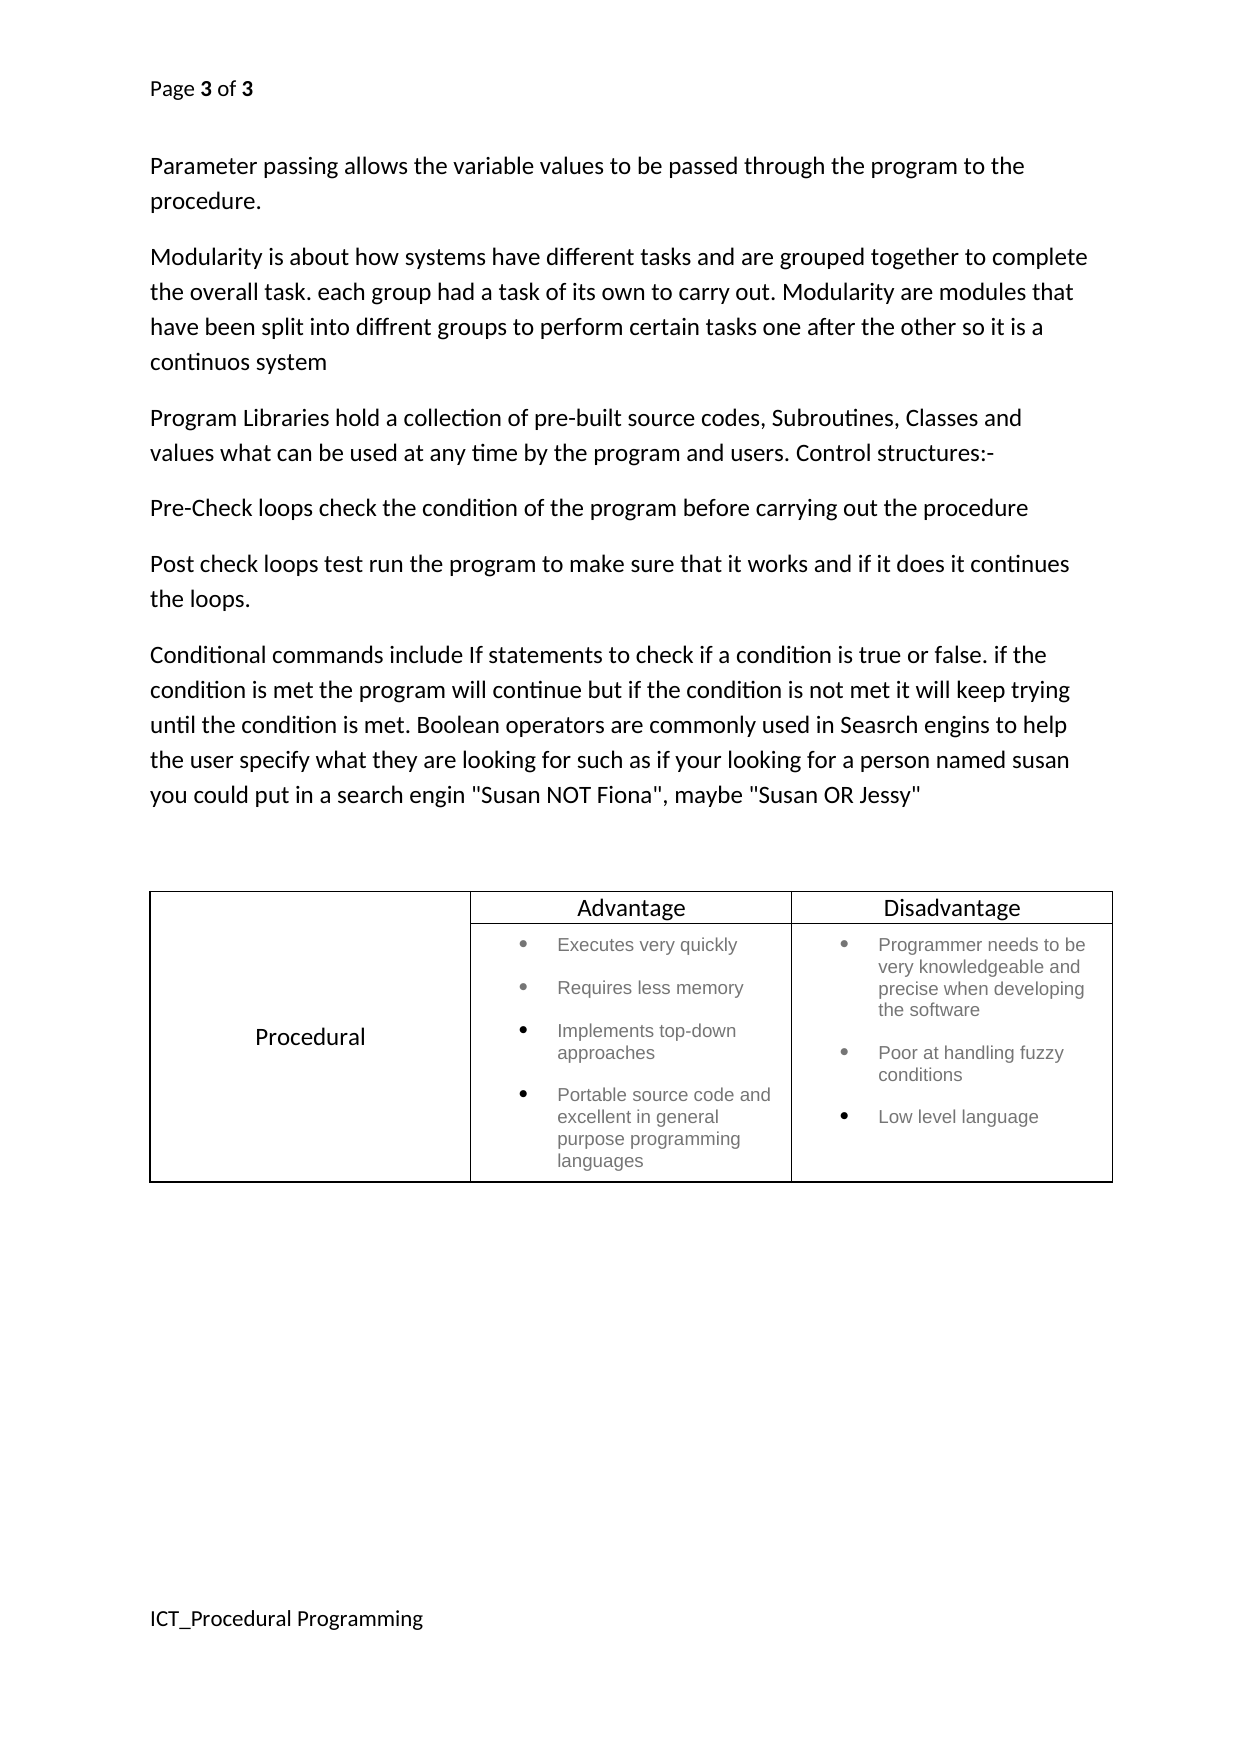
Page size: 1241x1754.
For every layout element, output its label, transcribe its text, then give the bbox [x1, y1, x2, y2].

table_cell Programmer needs to be very knowledgeable and precise when developing the software Poor at handling fuzzy conditions Low level language [792, 924, 1112, 1181]
text Program Libraries hold a collection of pre-built source codes, Subroutines, Classes and values what can be used at any time by the program and users. Control structures:- [150, 402, 1090, 467]
text Pre-Check loops check the condition of the program before carrying out the procedure [150, 492, 1090, 523]
table_cell Executes very quickly Requires less memory Implements top-down approaches Portable source code and excellent in general purpose programming languages [471, 924, 791, 1181]
text Conditional commands include If statements to check if a condition is true or false. if the condition is met the program will continue but if the condition is not met it will keep trying until the condition is met. Boolean operators are commonly used in Seasrch engins to help the user specify what they are looking for such as if your looking for a person named susan you could put in a search engin "Susan NOT Fiona", maybe "Susan OR Jessy" [150, 639, 1090, 810]
table_header Advantage [471, 892, 791, 922]
text Post check loops test run the program to make sure that it works and if it does it continues the loops. [150, 548, 1090, 614]
table_header Disadvantage [792, 892, 1112, 922]
text Modularity is about how systems have different tasks and are grouped together to complete the overall task. each group had a task of its own to carry out. Modularity are modules that have been split into diffrent groups to perform certain tasks one after the other so it is a continuos system [150, 241, 1090, 376]
table_header Procedural [151, 892, 470, 1181]
text Parameter passing allows the variable values to be passed through the program to the procedure. [150, 150, 1090, 216]
